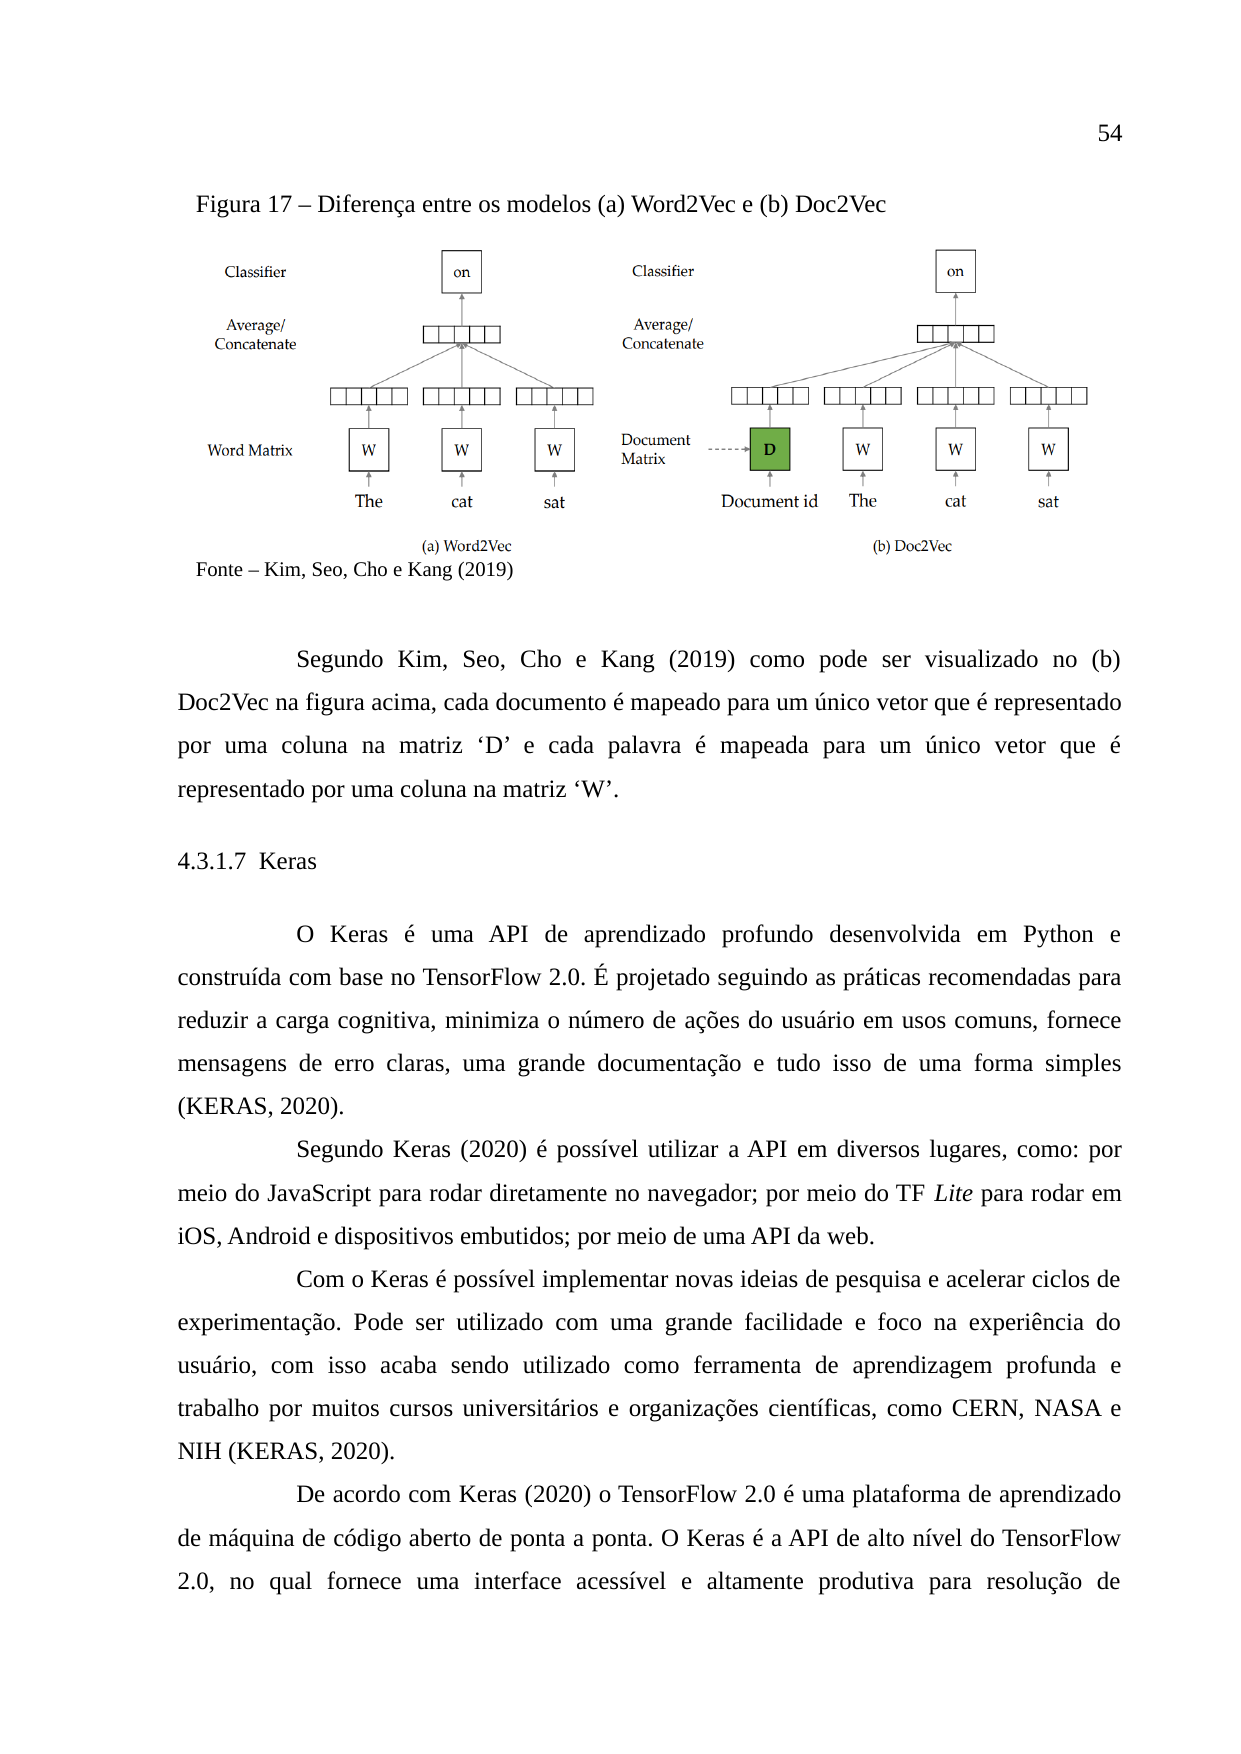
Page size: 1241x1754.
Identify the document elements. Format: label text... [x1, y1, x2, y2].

text O Keras é uma API de aprendizado profundo desenvolvida em Python e construída com base no TensorFlow 2.0. É projetado seguindo as práticas recomendadas para reduzir a carga cognitiva, minimiza o número de ações do usuário em usos comuns, fornece mensagens de erro claras, uma grande documentação e tudo isso de uma forma simples (KERAS, 2020). [177, 919, 1122, 1120]
subtitle Keras [177, 846, 1122, 875]
text Fonte – Kim, Seo, Cho e Kang (2019) [196, 557, 1104, 581]
text Com o Keras é possível implementar novas ideias de pesquisa e acelerar ciclos de experimentação. Pode ser utilizado com uma grande facilidade e foco na experiência do usuário, com isso acaba sendo utilizado como ferramenta de aprendizagem profunda e trabalho por muitos cursos universitários e organizações científicas, como CERN, NASA e NIH (KERAS, 2020). [177, 1264, 1122, 1465]
text Figura 17 – Diferença entre os modelos (a) Word2Vec e (b) Doc2Vec [196, 189, 1104, 218]
text De acordo com Keras (2020) o TensorFlow 2.0 é uma plataforma de aprendizado de máquina de código aberto de ponta a ponta. O Keras é a API de alto nível do TensorFlow 2.0, no qual fornece uma interface acessível e altamente produtiva para resolução de [177, 1479, 1122, 1594]
text Segundo Keras (2020) é possível utilizar a API em diversos lugares, como: por meio do JavaScript para rodar diretamente no navegador; por meio do TF Lite para rodar em iOS, Android e dispositivos embutidos; por meio de uma API da web. [177, 1134, 1122, 1249]
picture [191, 242, 1109, 557]
text Segundo Kim, Seo, Cho e Kang (2019) como pode ser visualizado no (b) Doc2Vec na figura acima, cada documento é mapeado para um único vetor que é representado por uma coluna na matriz ‘D’ e cada palavra é mapeada para um único vetor que é representado por uma coluna na matriz ‘W’. [177, 644, 1122, 802]
